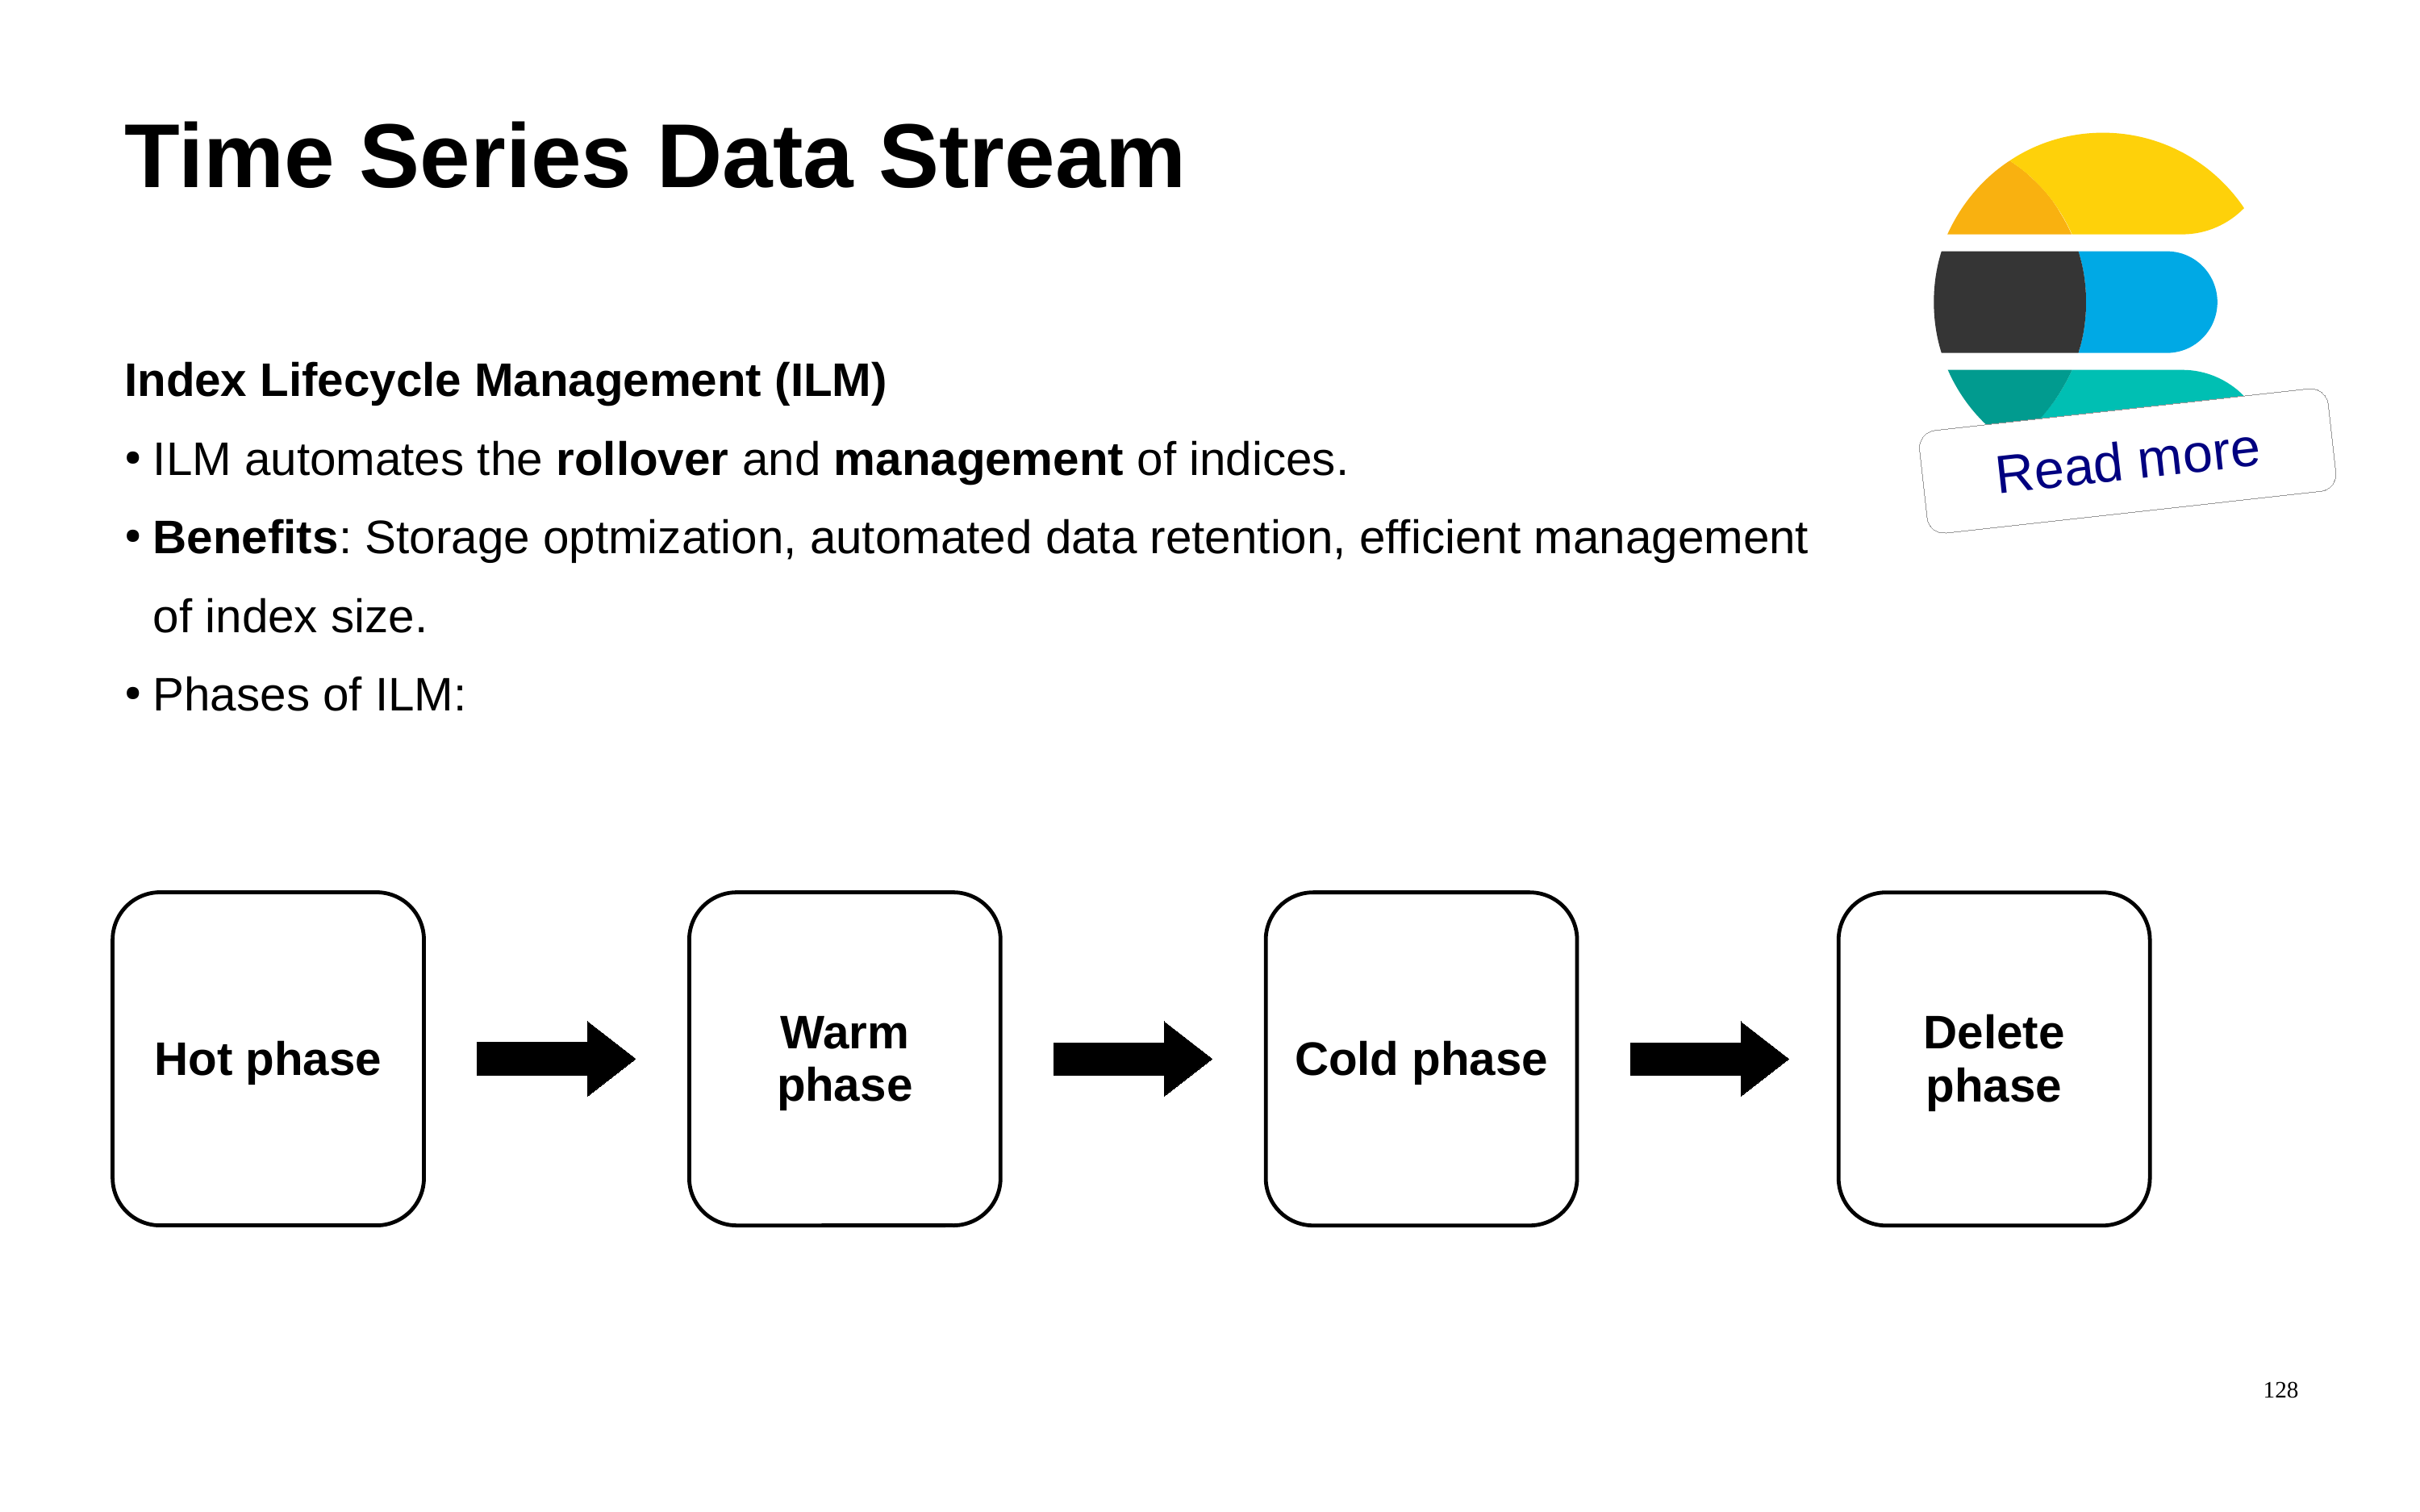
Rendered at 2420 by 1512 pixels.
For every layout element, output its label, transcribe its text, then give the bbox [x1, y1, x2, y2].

text_box Index Lifecycle Management (ILM) ILM automates the rollover and management of indices. Benefits: Storage optmization, automated data retention, efficient management of index size. Phases of ILM: [112, 322, 1833, 727]
text_box Read more [1919, 389, 2336, 534]
text_box [477, 1021, 636, 1097]
picture [1890, 111, 2290, 498]
text_box [1630, 1021, 1789, 1097]
text_box Warm phase [689, 892, 1001, 1226]
text_box Delete phase [1838, 892, 2151, 1226]
text_box Time Series Data Stream [112, 61, 1641, 251]
text_box Hot phase [112, 892, 424, 1226]
text_box [1054, 1021, 1212, 1097]
text_box Cold phase [1266, 892, 1578, 1226]
